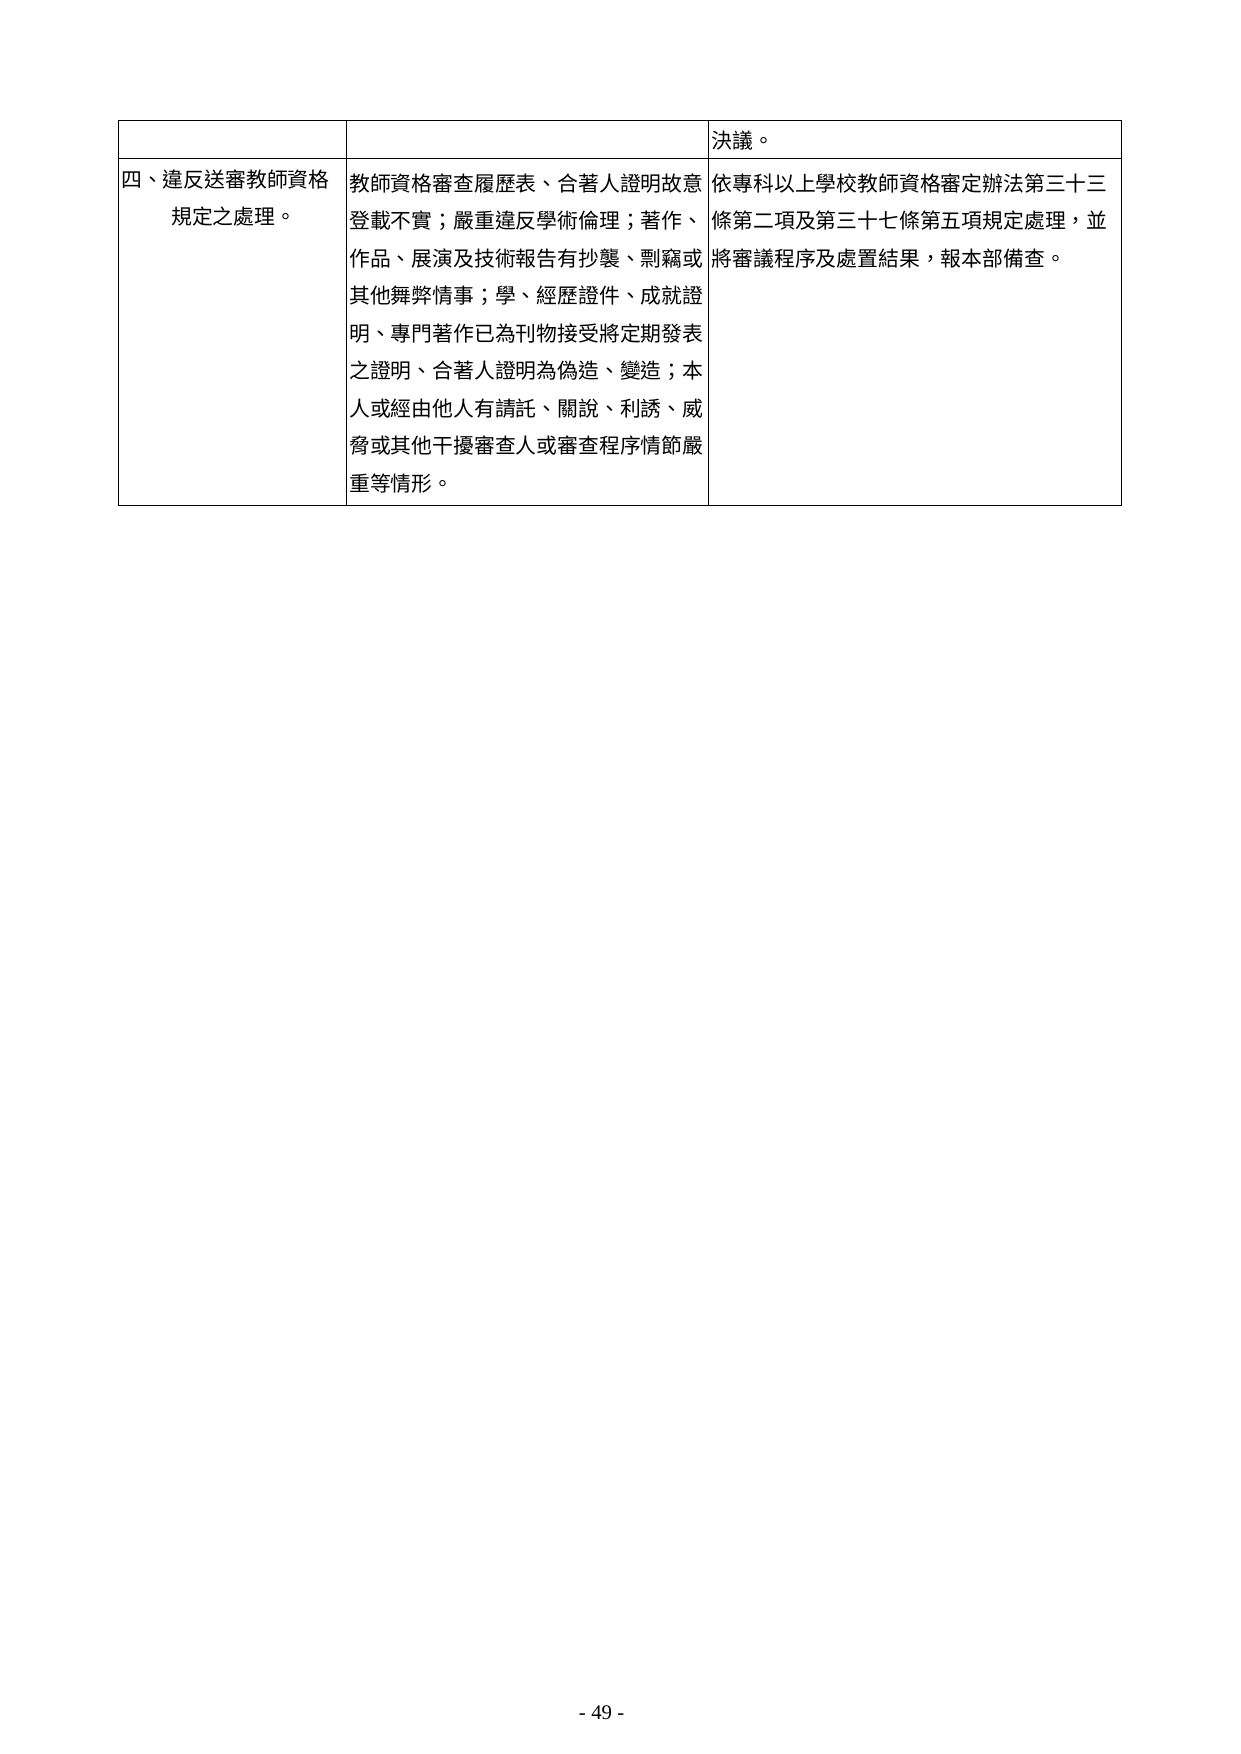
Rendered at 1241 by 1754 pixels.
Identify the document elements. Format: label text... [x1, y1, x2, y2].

table_cell 決議。 [709, 121, 1121, 158]
table_cell 教師資格審查履歷表、合著人證明故意登載不實；嚴重違反學術倫理；著作、作品、展演及技術報告有抄襲、剽竊或其他舞弊情事；學、經歷證件、成就證明、專門著作已為刊物接受將定期發表之證明、合著人證明為偽造、變造；本人或經由他人有請託、關說、利誘、威脅或其他干擾審查人或審查程序情節嚴重等情形。 [347, 159, 708, 505]
table_cell [347, 121, 708, 158]
table_cell 依專科以上學校教師資格審定辦法第三十三條第二項及第三十七條第五項規定處理，並將審議程序及處置結果，報本部備查。 [709, 159, 1121, 505]
table_cell [119, 121, 346, 158]
table_cell 四、違反送審教師資格規定之處理。 [119, 159, 346, 505]
